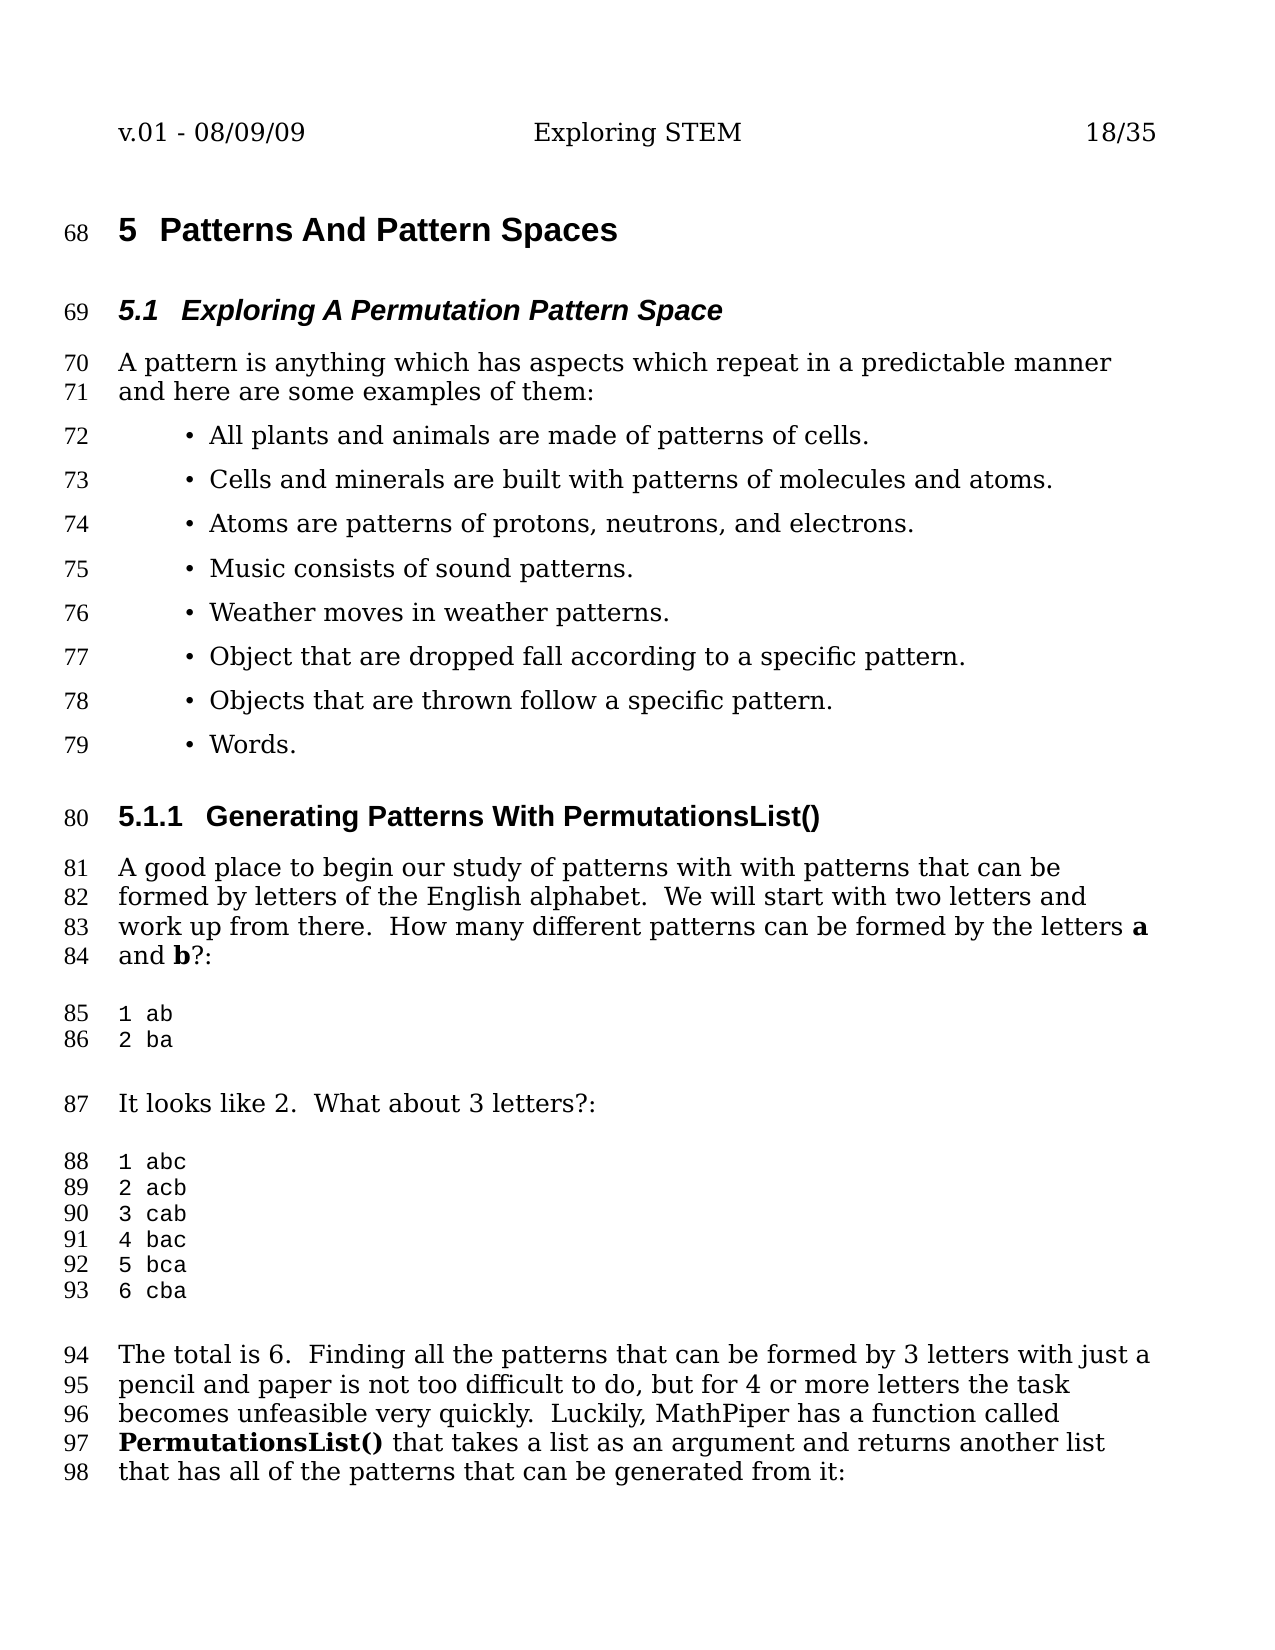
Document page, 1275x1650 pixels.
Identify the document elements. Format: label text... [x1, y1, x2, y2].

text A good place to begin our study of patterns with with patterns that can be formed by letters of the English alphabet. We will start with two letters and work up from there. How many different patterns can be formed by the letters a and b?: [118, 853, 1157, 970]
text 4 bac [118, 1228, 1157, 1254]
text 3 cab [118, 1202, 1157, 1228]
text It looks like 2. What about 3 letters?: [118, 1089, 1157, 1118]
list Cells and minerals are built with patterns of molecules and atoms. [185, 465, 1157, 494]
text 5 bca [118, 1254, 1157, 1280]
text The total is 6. Finding all the patterns that can be formed by 3 letters with just a pencil and paper is not too difficult to do, but for 4 or more letters the task becomes unfeasible very quickly. Luckily, MathPiper has a function called PermutationsList() that takes a list as an argument and returns another list that has all of the patterns that can be generated from it: [118, 1341, 1157, 1487]
list Objects that are thrown follow a specific pattern. [185, 686, 1157, 715]
list Weather moves in weather patterns. [185, 598, 1157, 627]
text 6 cba [118, 1280, 1157, 1306]
text 2 acb [118, 1176, 1157, 1202]
list Object that are dropped fall according to a specific pattern. [185, 642, 1157, 671]
text 1 ab [118, 1002, 1157, 1028]
text A pattern is anything which has aspects which repeat in a predictable manner and here are some examples of them: [118, 348, 1157, 406]
subtitle Exploring A Permutation Pattern Space [118, 293, 1157, 327]
list Atoms are patterns of protons, neutrons, and electrons. [185, 509, 1157, 539]
text 1 abc [118, 1150, 1157, 1176]
subtitle Patterns And Pattern Spaces [118, 210, 1157, 248]
list All plants and animals are made of patterns of cells. [185, 421, 1157, 450]
list Music consists of sound patterns. [185, 554, 1157, 583]
list Words. [185, 730, 1157, 759]
text 2 ba [118, 1028, 1157, 1054]
subtitle Generating Patterns With PermutationsList() [118, 799, 1157, 832]
